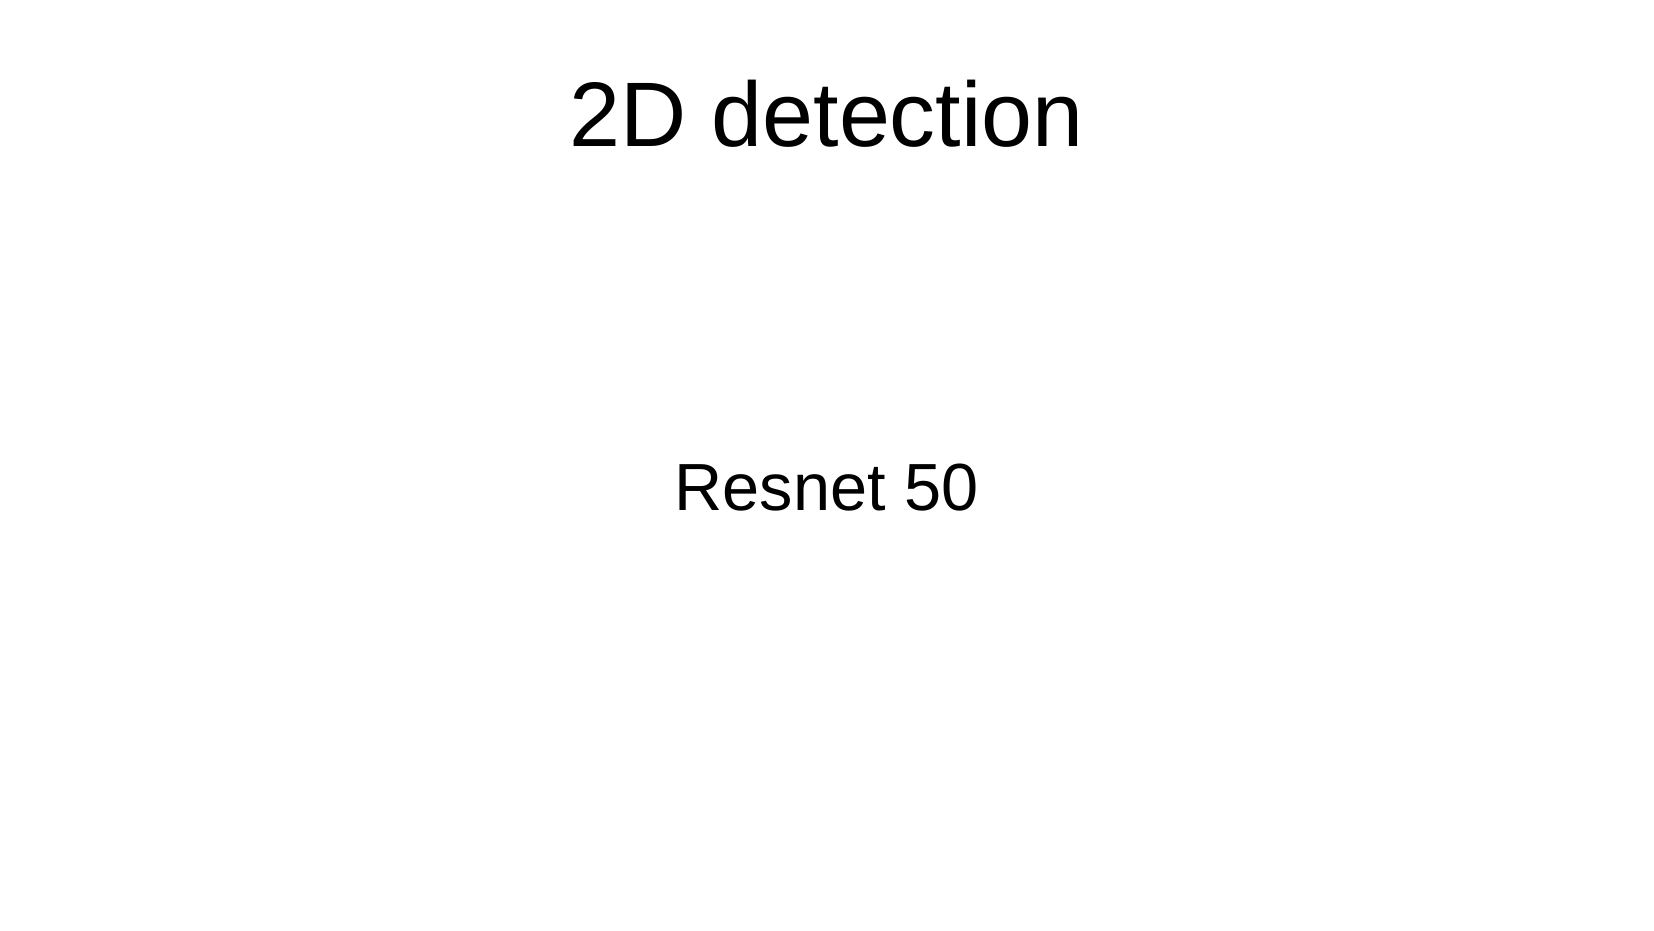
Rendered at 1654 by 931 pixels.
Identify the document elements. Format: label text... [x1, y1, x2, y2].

subtitle Resnet 50 [82, 217, 1571, 758]
title 2D detection [82, 37, 1571, 193]
